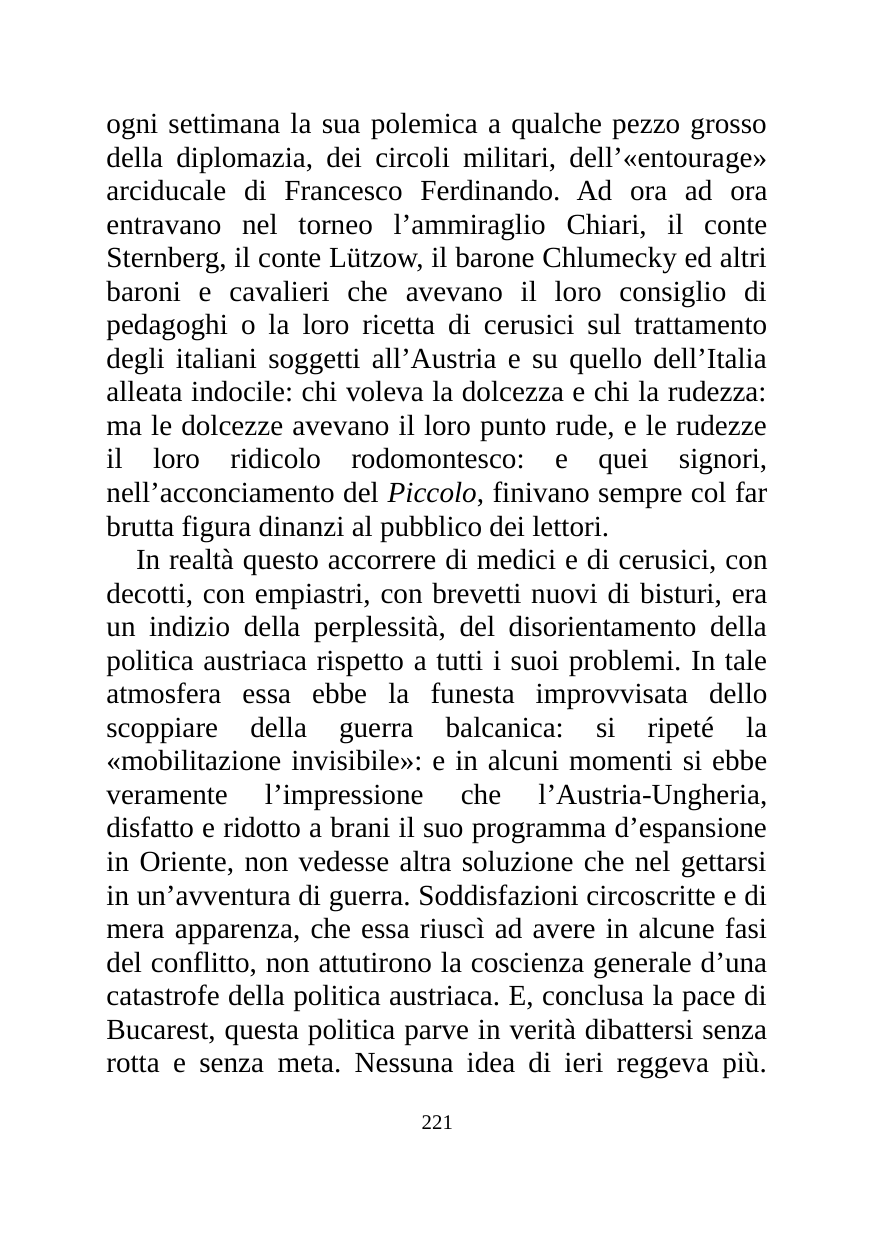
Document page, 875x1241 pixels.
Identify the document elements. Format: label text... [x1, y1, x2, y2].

text In realtà questo accorrere di medici e di cerusici, con decotti, con empiastri, con brevetti nuovi di bisturi, era un indizio della perplessità, del disorientamento della politica austriaca rispetto a tutti i suoi problemi. In tale atmosfera essa ebbe la funesta improvvisata dello scoppiare della guerra balcanica: si ripeté la «mobilitazione invisibile»: e in alcuni momenti si ebbe veramente l’impressione che l’Austria-Ungheria, disfatto e ridotto a brani il suo programma d’espansione in Oriente, non vedesse altra soluzione che nel gettarsi in un’avventura di guerra. Soddisfazioni circoscritte e di mera apparenza, che essa riuscì ad avere in alcune fasi del conflitto, non attutirono la coscienza generale d’una catastrofe della politica austriaca. E, conclusa la pace di Bucarest, questa politica parve in verità dibattersi senza rotta e senza meta. Nessuna idea di ieri reggeva più. [106, 542, 768, 1079]
text ogni settimana la sua polemica a qualche pezzo grosso della diplomazia, dei circoli militari, dell’«entourage» arciducale di Francesco Ferdinando. Ad ora ad ora entravano nel torneo l’ammiraglio Chiari, il conte Sternberg, il conte Lützow, il barone Chlumecky ed altri baroni e cavalieri che avevano il loro consiglio di pedagoghi o la loro ricetta di cerusici sul trattamento degli italiani soggetti all’Austria e su quello dell’Italia alleata indocile: chi voleva la dolcezza e chi la rudezza: ma le dolcezze avevano il loro punto rude, e le rudezze il loro ridicolo rodomontesco: e quei signori, nell’acconciamento del Piccolo, finivano sempre col far brutta figura dinanzi al pubblico dei lettori. [106, 106, 768, 542]
